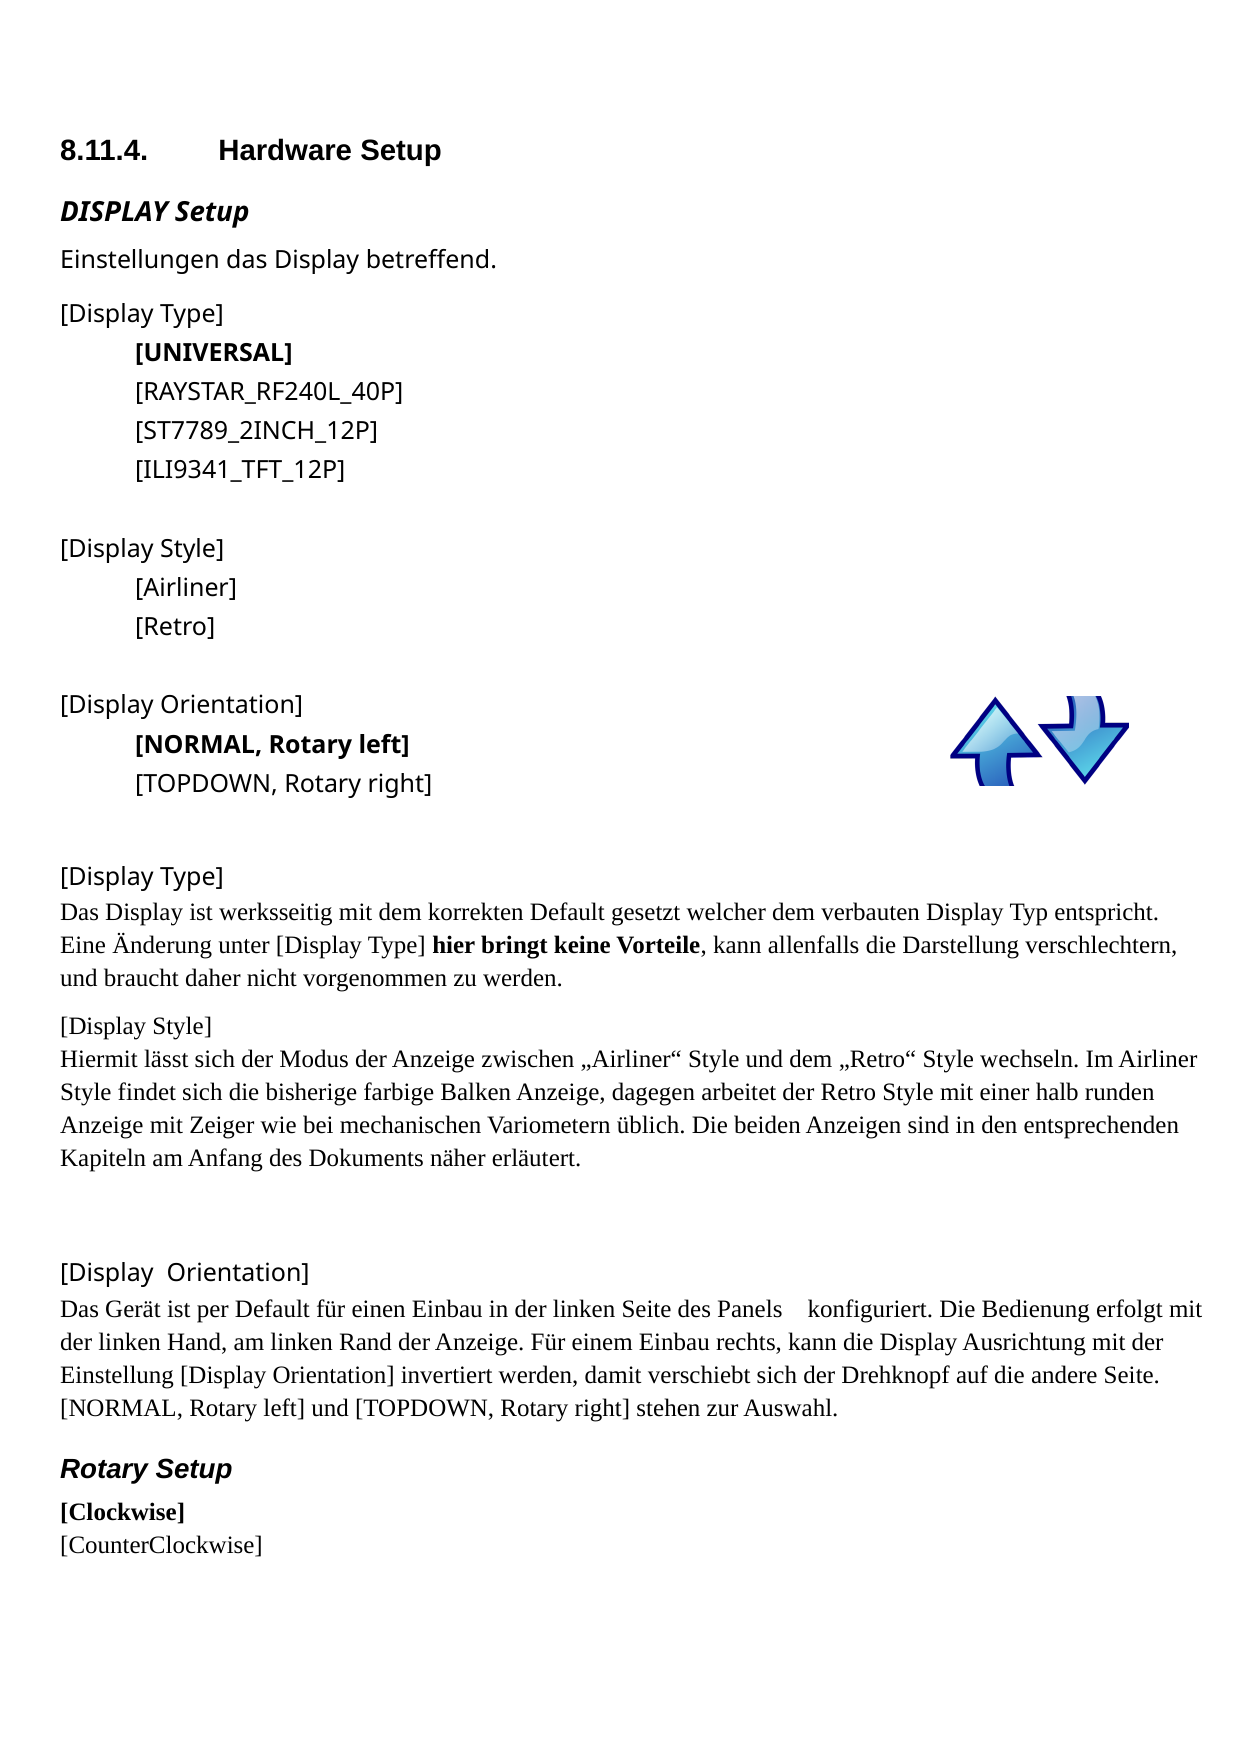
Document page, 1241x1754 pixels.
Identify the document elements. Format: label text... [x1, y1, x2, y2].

subtitle Hardware Setup [60, 133, 1207, 166]
text [TOPDOWN, Rotary right] [60, 765, 1207, 799]
text [Airliner] [60, 569, 1207, 604]
text [Display Style] [60, 1011, 1207, 1040]
text Das Display ist werksseitig mit dem korrekten Default gesetzt welcher dem verbauten Display Typ entspricht. Eine Änderung unter [Display Type] hier bringt keine Vorteile, kann allenfalls die Darstellung verschlechtern, und braucht daher nicht vorgenommen zu werden. [60, 897, 1207, 992]
text [UNIVERSAL] [60, 334, 1207, 369]
text [CounterClockwise] [60, 1530, 1207, 1559]
text [Display Type] [60, 858, 1207, 892]
text [Display Orientation] [60, 1254, 1207, 1289]
text [ST7789_2INCH_12P] [60, 413, 1207, 447]
text [Clockwise] [60, 1497, 1207, 1526]
text Einstellungen das Display betreffend. [60, 242, 1207, 276]
text Das Gerät ist per Default für einen Einbau in der linken Seite des Panels konfiguriert. Die Bedienung erfolgt mit der linken Hand, am linken Rand der Anzeige. Für einem Einbau rechts, kann die Display Ausrichtung mit der Einstellung [Display Orientation] invertiert werden, damit verschiebt sich der Drehknopf auf die andere Seite. [NORMAL, Rotary left] und [TOPDOWN, Rotary right] stehen zur Auswahl. [60, 1294, 1207, 1422]
text Hiermit lässt sich der Modus der Anzeige zwischen „Airliner“ Style und dem „Retro“ Style wechseln. Im Airliner Style findet sich die bisherige farbige Balken Anzeige, dagegen arbeitet der Retro Style mit einer halb runden Anzeige mit Zeiger wie bei mechanischen Variometern üblich. Die beiden Anzeigen sind in den entsprechenden Kapiteln am Anfang des Dokuments näher erläutert. [60, 1044, 1207, 1172]
text [RAYSTAR_RF240L_40P] [60, 374, 1207, 408]
text [1129, 726, 1207, 760]
subtitle DISPLAY Setup [60, 191, 1207, 229]
text [Display Orientation] [60, 687, 1207, 721]
text [Display Style] [60, 530, 1207, 564]
picture [950, 696, 1129, 786]
subtitle Rotary Setup [60, 1453, 1207, 1485]
text [ILI9341_TFT_12P] [60, 452, 1207, 486]
text [Retro] [60, 609, 1207, 643]
text [Display Type] [60, 295, 1207, 329]
text [NORMAL, Rotary left] [60, 726, 950, 760]
